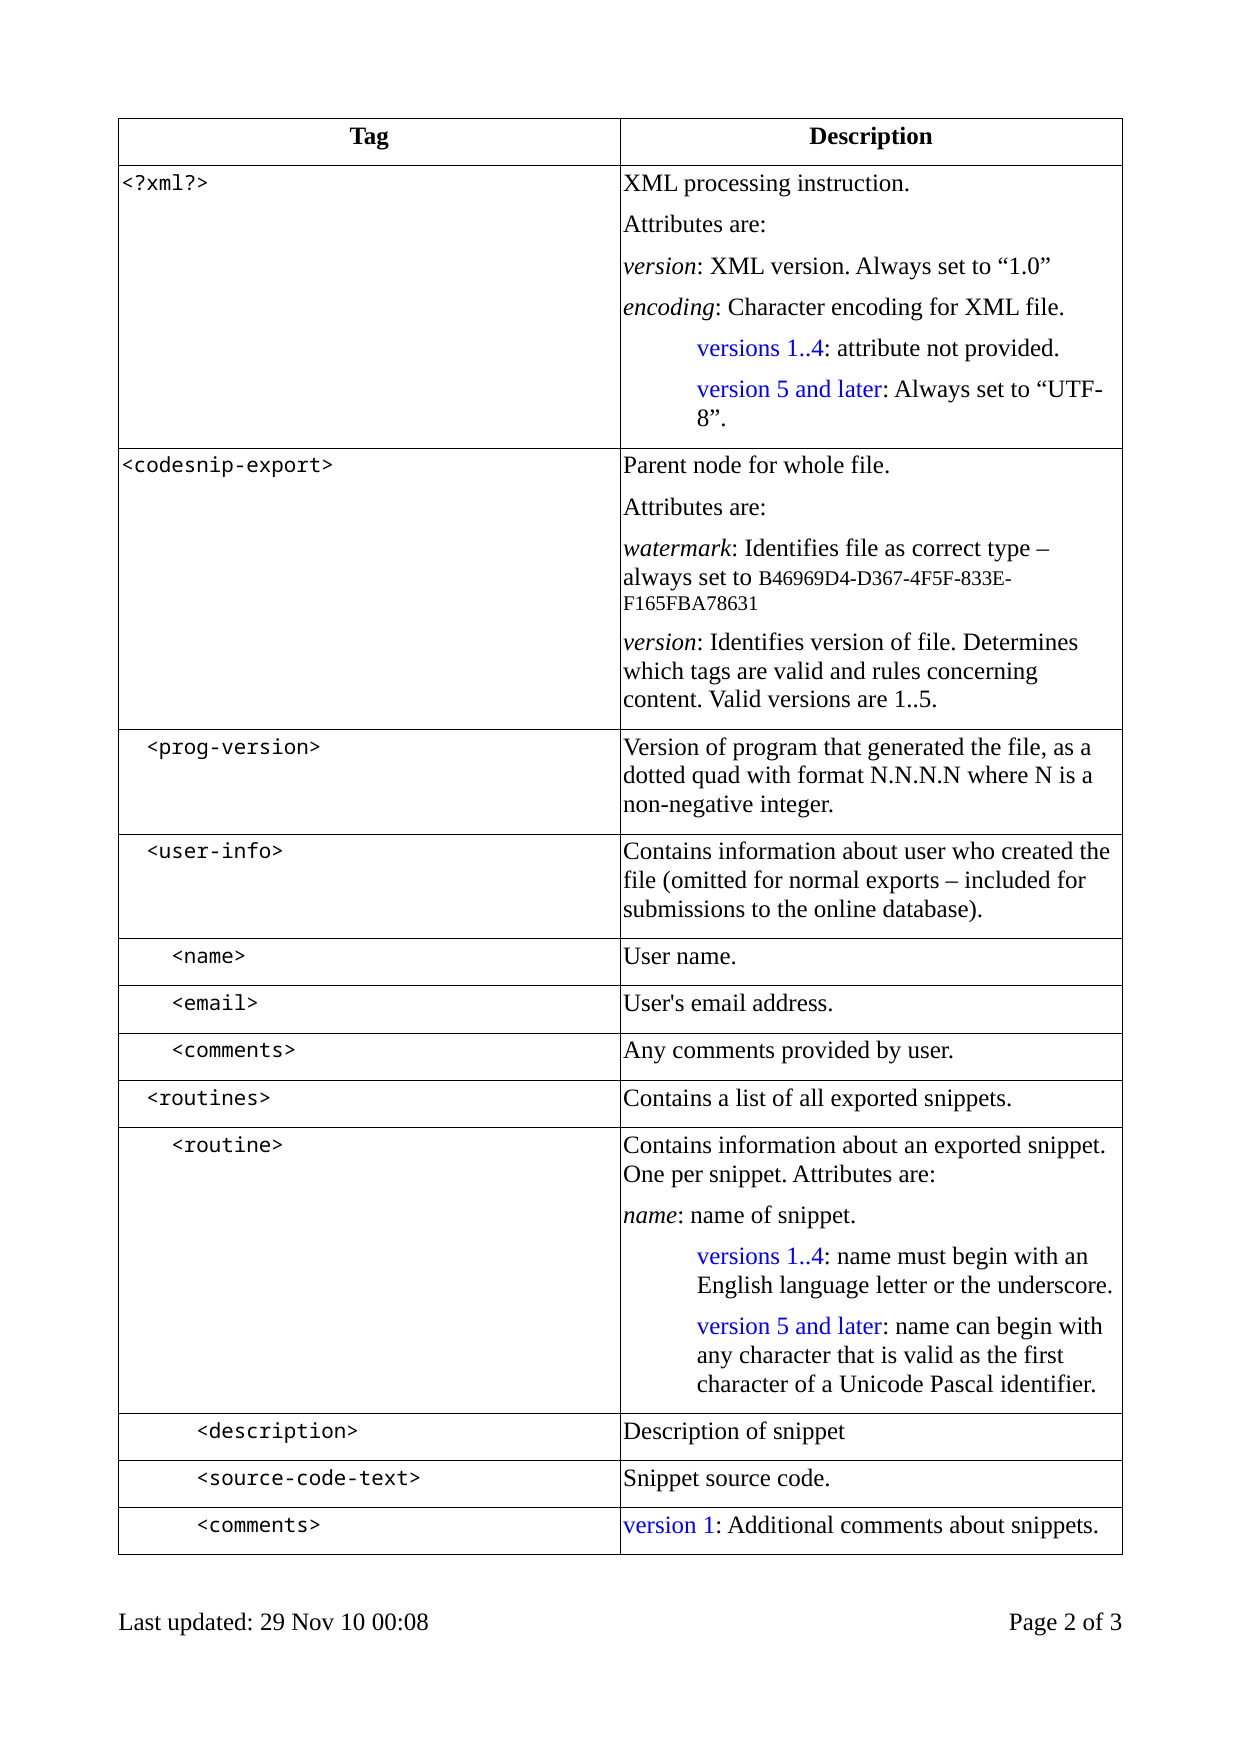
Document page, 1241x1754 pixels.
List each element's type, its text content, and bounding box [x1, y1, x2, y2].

table_header Tag [119, 119, 620, 165]
table_cell <email> [119, 986, 620, 1032]
table_cell Any comments provided by user. [621, 1034, 1122, 1080]
table_cell <user-info> [119, 835, 620, 938]
table_cell <?xml?> [119, 166, 620, 447]
table_cell Parent node for whole file. Attributes are: watermark: Identifies file as correct type – always set to B46969D4-D367-4F5F-833E-F165FBA78631 version: Identifies version of file. Determines which tags are valid and rules concerning content. Valid versions are 1..5. [621, 449, 1122, 729]
table_cell Snippet source code. [621, 1461, 1122, 1507]
table_cell Contains information about an exported snippet. One per snippet. Attributes are: name: name of snippet. versions 1..4: name must begin with an English language letter or the underscore. version 5 and later: name can begin with any character that is valid as the first character of a Unicode Pascal identifier. [621, 1128, 1122, 1413]
table_cell Contains information about user who created the file (omitted for normal exports – included for submissions to the online database). [621, 835, 1122, 938]
table_cell <source-code-text> [119, 1461, 620, 1507]
table_cell version 1: Additional comments about snippets. [621, 1508, 1122, 1554]
table_cell Description of snippet [621, 1414, 1122, 1460]
table_cell XML processing instruction. Attributes are: version: XML version. Always set to “1.0” encoding: Character encoding for XML file. versions 1..4: attribute not provided. version 5 and later: Always set to “UTF-8”. [621, 166, 1122, 447]
table_cell <routines> [119, 1081, 620, 1127]
table_cell <codesnip-export> [119, 449, 620, 729]
table_cell <name> [119, 939, 620, 985]
table_cell <comments> [119, 1508, 620, 1554]
table_cell User's email address. [621, 986, 1122, 1032]
table_cell <routine> [119, 1128, 620, 1413]
table_header Description [621, 119, 1122, 165]
table_cell Contains a list of all exported snippets. [621, 1081, 1122, 1127]
table_cell <prog-version> [119, 730, 620, 833]
table_cell <comments> [119, 1034, 620, 1080]
table_cell User name. [621, 939, 1122, 985]
table_cell Version of program that generated the file, as a dotted quad with format N.N.N.N where N is a non-negative integer. [621, 730, 1122, 833]
table_cell <description> [119, 1414, 620, 1460]
